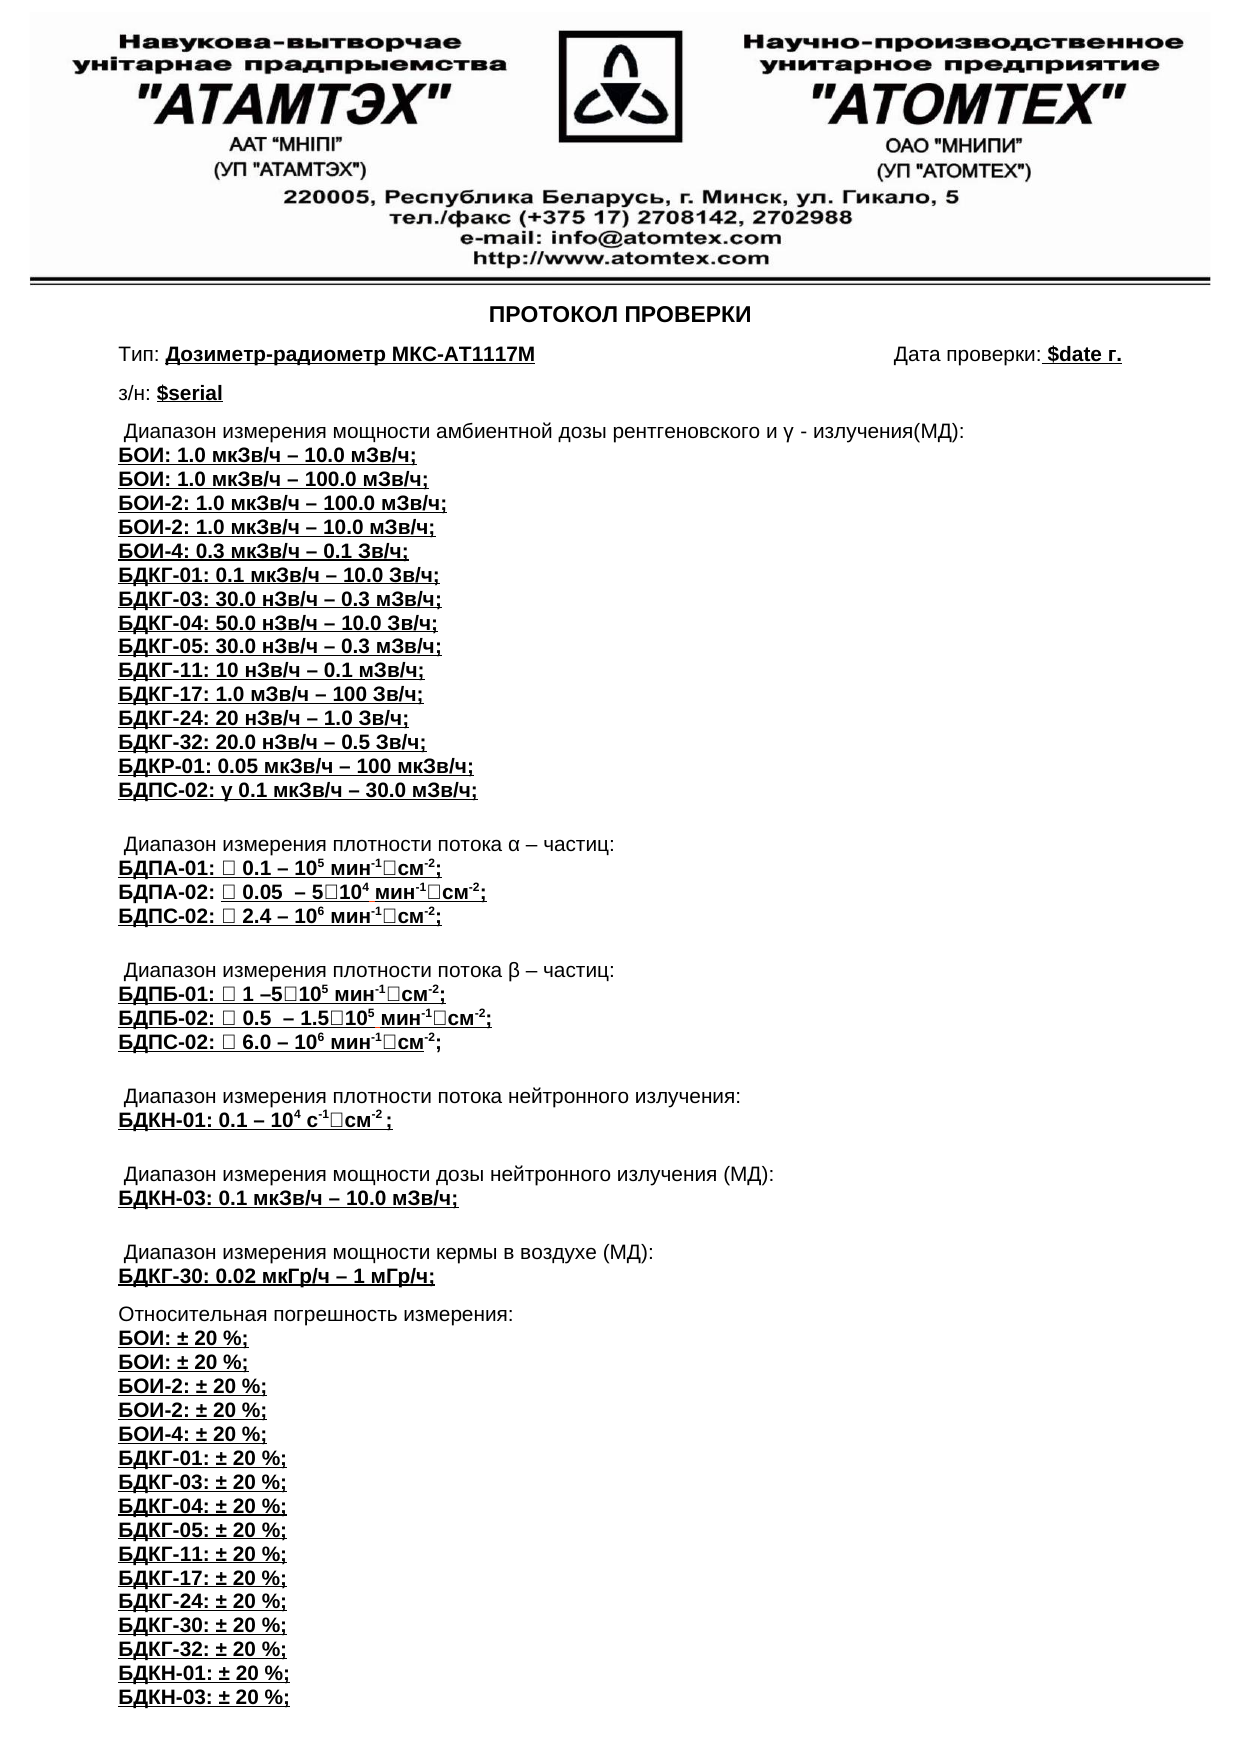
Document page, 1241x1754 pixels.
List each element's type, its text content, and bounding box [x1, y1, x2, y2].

picture [29, 12, 1211, 287]
table_header БДКГ-11: ± 20 %; [118, 1541, 1063, 1565]
table_header БДКГ-32: 20.0 нЗв/ч – 0.5 Зв/ч; [118, 730, 1063, 754]
table_header Диапазон измерения мощности кермы в воздухе (МД): [118, 1240, 1063, 1263]
table_header БДКГ-24: 20 нЗв/ч – 1.0 Зв/ч; [118, 706, 1063, 730]
table_header БДКН-01: ± 20 %; [118, 1661, 1063, 1685]
table_header БДПС-02:  2.4 – 106 мин-1см-2; [118, 904, 1063, 928]
table_header БДКР-01: 0.05 мкЗв/ч – 100 мкЗв/ч; [118, 754, 1063, 778]
table_header БДКГ-04: ± 20 %; [118, 1494, 1063, 1517]
table_header БДКГ-04: 50.0 нЗв/ч – 10.0 Зв/ч; [118, 610, 1063, 634]
table_header БДКГ-17: ± 20 %; [118, 1565, 1063, 1589]
table_header Диапазон измерения мощности дозы нейтронного излучения (МД): [118, 1162, 1063, 1186]
text ПРОТОКОЛ ПРОВЕРКИ [118, 301, 1122, 328]
table_header БОИ-2: 1.0 мкЗв/ч – 10.0 мЗв/ч; [118, 515, 1063, 538]
table_header БОИ: ± 20 %; [118, 1350, 1063, 1374]
table_header БОИ: 1.0 мкЗв/ч – 10.0 мЗв/ч; [118, 443, 1063, 467]
table_header БОИ: 1.0 мкЗв/ч – 100.0 мЗв/ч; [118, 467, 1063, 491]
table_header БОИ-2: ± 20 %; [118, 1374, 1063, 1398]
table_header БДКН-03: 0.1 мкЗв/ч – 10.0 мЗв/ч; [118, 1186, 1063, 1209]
table_header БДКГ-32: ± 20 %; [118, 1637, 1063, 1661]
table_header БДКГ-01: ± 20 %; [118, 1446, 1063, 1469]
table_header Диапазон измерения плотности потока нейтронного излучения: [118, 1084, 1063, 1108]
text Тип: Дозиметр-радиометр МКС-AT1117М Дата проверки: $date г. [118, 342, 1122, 366]
table_header БОИ-4: ± 20 %; [118, 1422, 1063, 1446]
table_header БОИ-4: 0.3 мкЗв/ч – 0.1 Зв/ч; [118, 539, 1063, 562]
table_header БДКГ-01: 0.1 мкЗв/ч – 10.0 Зв/ч; [118, 563, 1063, 586]
table_header БДПС-02: γ 0.1 мкЗв/ч – 30.0 мЗв/ч; [118, 778, 1063, 802]
table_header БОИ-2: 1.0 мкЗв/ч – 100.0 мЗв/ч; [118, 491, 1063, 514]
table_header БДКГ-30: ± 20 %; [118, 1613, 1063, 1637]
table_header БДКГ-03: 30.0 нЗв/ч – 0.3 мЗв/ч; [118, 586, 1063, 610]
table_header БДКГ-05: 30.0 нЗв/ч – 0.3 мЗв/ч; [118, 634, 1063, 658]
table_header БДКГ-24: ± 20 %; [118, 1589, 1063, 1613]
table_header БОИ: ± 20 %; [118, 1326, 1063, 1350]
table_header БДКГ-03: ± 20 %; [118, 1470, 1063, 1493]
text з/н: $serial [118, 380, 1122, 404]
table_header БДПБ-02:  0.5 – 1.5105 мин-1см-2; [118, 1006, 1063, 1030]
table_header БДКН-01: 0.1 – 104 с-1см-2 ; [118, 1108, 1063, 1132]
table_header Диапазон измерения мощности амбиентной дозы рентгеновского и γ - излучения(МД): [118, 419, 1063, 443]
table_header БДПС-02:  6.0 – 106 мин-1см-2; [118, 1030, 1063, 1054]
table_header БДПА-02:  0.05 – 5104 мин-1см-2; [118, 880, 1063, 904]
text 03: ± 20 %БД [118, 1287, 1122, 1302]
table_header БДПА-01:  0.1 – 105 мин-1см-2; [118, 856, 1063, 880]
table_header БДКН-03: ± 20 %; [118, 1685, 1063, 1709]
table_header Диапазон измерения плотности потока β – частиц: [118, 958, 1063, 982]
table_header БДКГ-30: 0.02 мкГр/ч – 1 мГр/ч; [118, 1264, 1063, 1287]
table_header БДКГ-05: ± 20 %; [118, 1518, 1063, 1541]
table_header Диапазон измерения плотности потока α – частиц: [118, 832, 1063, 856]
table_header БДПБ-01:  1 –5105 мин-1см-2; [118, 982, 1063, 1006]
table_header БОИ-2: ± 20 %; [118, 1398, 1063, 1422]
table_header БДКГ-17: 1.0 мЗв/ч – 100 Зв/ч; [118, 682, 1063, 706]
text Относительная погрeшность измерения: [118, 1302, 1122, 1326]
table_header БДКГ-11: 10 нЗв/ч – 0.1 мЗв/ч; [118, 658, 1063, 682]
